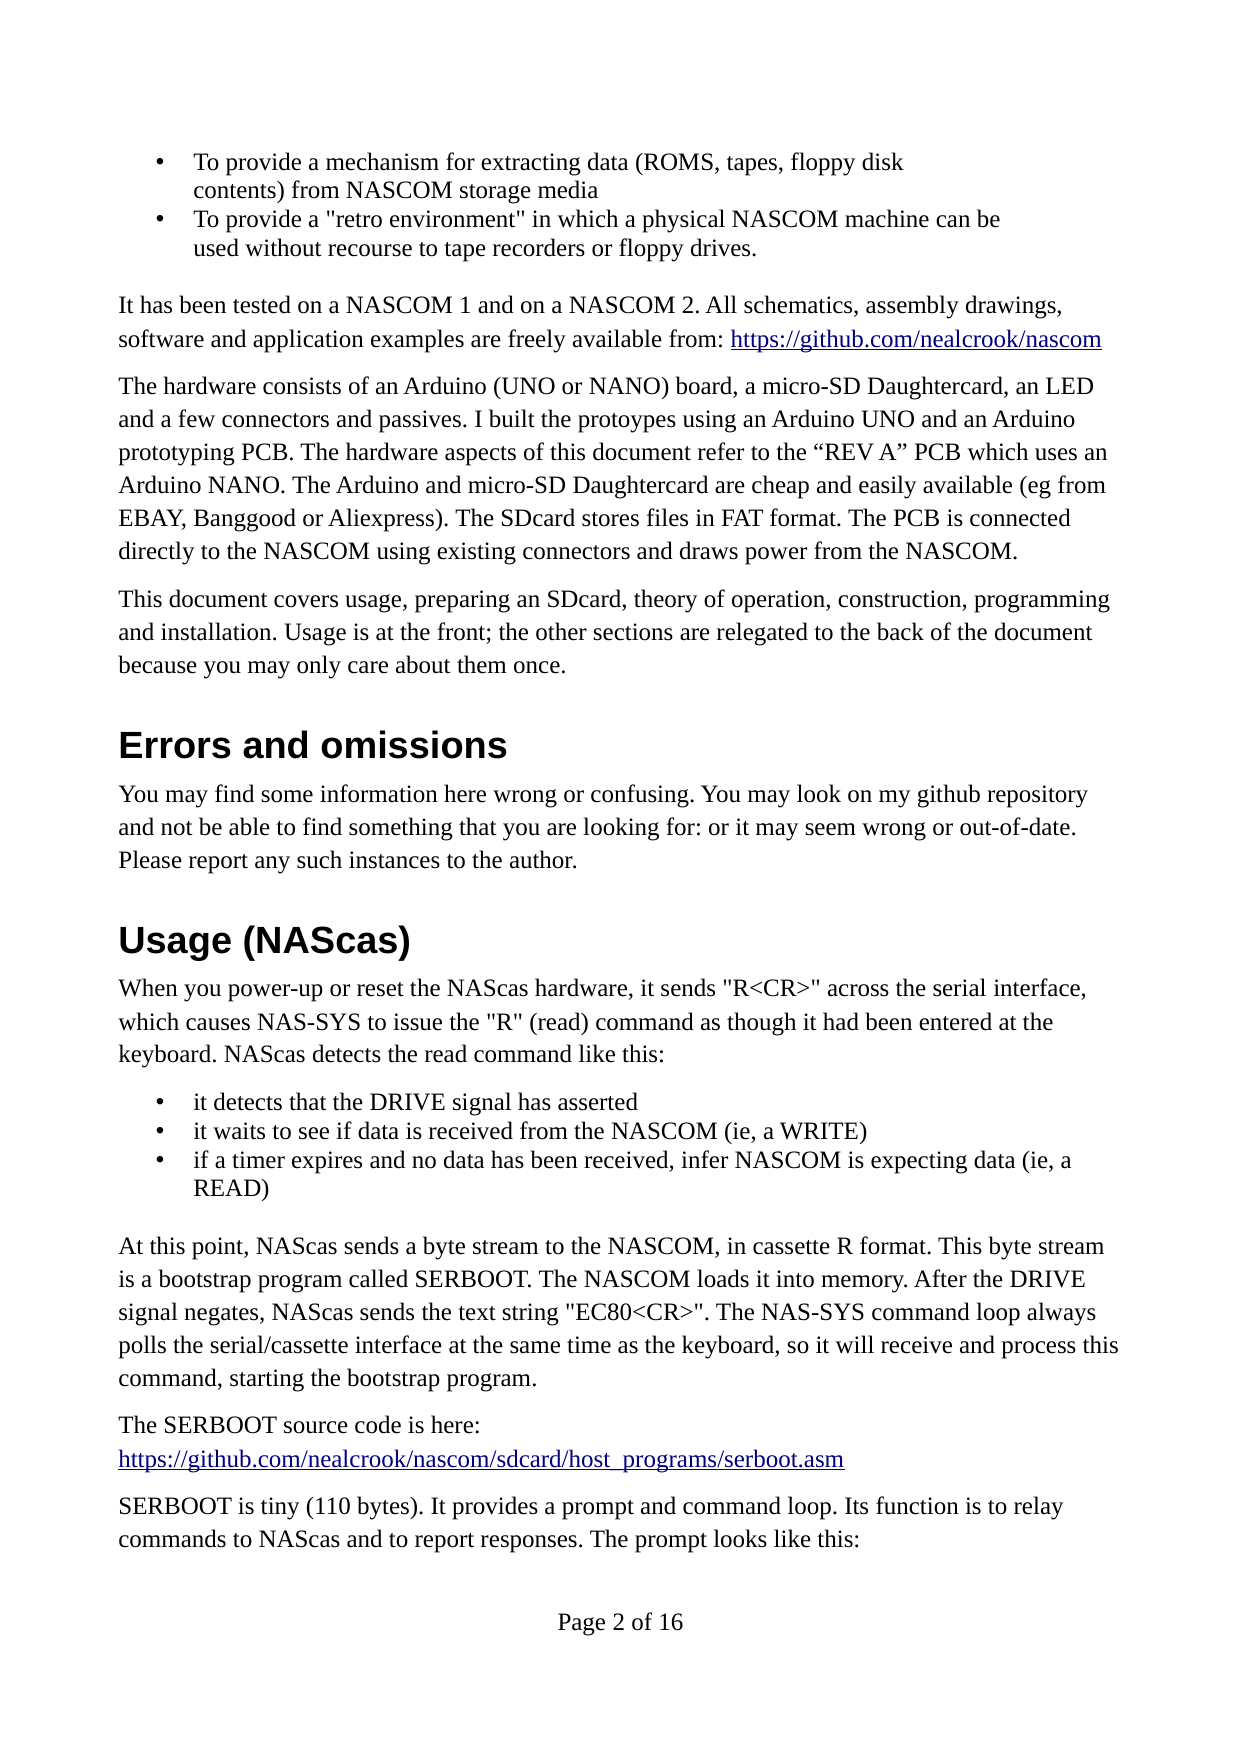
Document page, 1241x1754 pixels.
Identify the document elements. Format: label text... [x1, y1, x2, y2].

text This document covers usage, preparing an SDcard, theory of operation, construction, programming and installation. Usage is at the front; the other sections are relegated to the back of the document because you may only care about them once. [118, 584, 1122, 679]
subtitle Errors and omissions [118, 723, 1122, 766]
list it waits to see if data is received from the NASCOM (ie, a WRITE) [156, 1116, 1122, 1145]
subtitle Usage (NAScas) [118, 917, 1122, 961]
text It has been tested on a NASCOM 1 and on a NASCOM 2. All schematics, assembly drawings, software and application examples are freely available from: https://github.com/nealcrook/nascom [118, 291, 1122, 352]
text You may find some information here wrong or confusing. You may look on my github repository and not be able to find something that you are looking for: or it may seem wrong or out-of-date. Please report any such instances to the author. [118, 779, 1122, 873]
list To provide a "retro environment" in which a physical NASCOM machine can be used without recourse to tape recorders or floppy drives. [156, 204, 1122, 262]
text The hardware consists of an Arduino (UNO or NANO) board, a micro-SD Daughtercard, an LED and a few connectors and passives. I built the protoypes using an Arduino UNO and an Arduino prototyping PCB. The hardware aspects of this document refer to the “REV A” PCB which uses an Arduino NANO. The Arduino and micro-SD Daughtercard are cheap and easily available (eg from EBAY, Banggood or Aliexpress). The SDcard stores files in FAT format. The PCB is connected directly to the NASCOM using existing connectors and draws power from the NASCOM. [118, 371, 1122, 565]
list To provide a mechanism for extracting data (ROMS, tapes, floppy disk contents) from NASCOM storage media [156, 147, 1122, 204]
text At this point, NAScas sends a byte stream to the NASCOM, in cassette R format. This byte stream is a bootstrap program called SERBOOT. The NASCOM loads it into memory. After the DRIVE signal negates, NAScas sends the text string "EC80<CR>". The NAS-SYS command loop always polls the serial/cassette interface at the same time as the keyboard, so it will receive and process this command, starting the bootstrap program. [118, 1231, 1122, 1392]
text When you power-up or reset the NAScas hardware, it sends "R<CR>" across the serial interface, which causes NAS-SYS to issue the "R" (read) command as though it had been entered at the keyboard. NAScas detects the read command like this: [118, 973, 1122, 1068]
list it detects that the DRIVE signal has asserted [156, 1087, 1122, 1116]
list if a timer expires and no data has been received, infer NASCOM is expecting data (ie, a READ) [156, 1145, 1122, 1202]
text The SERBOOT source code is here: https://github.com/nealcrook/nascom/sdcard/host_programs/serboot.asm [118, 1411, 1122, 1472]
text SERBOOT is tiny (110 bytes). It provides a prompt and command loop. Its function is to relay commands to NAScas and to report responses. The prompt looks like this: [118, 1491, 1122, 1553]
